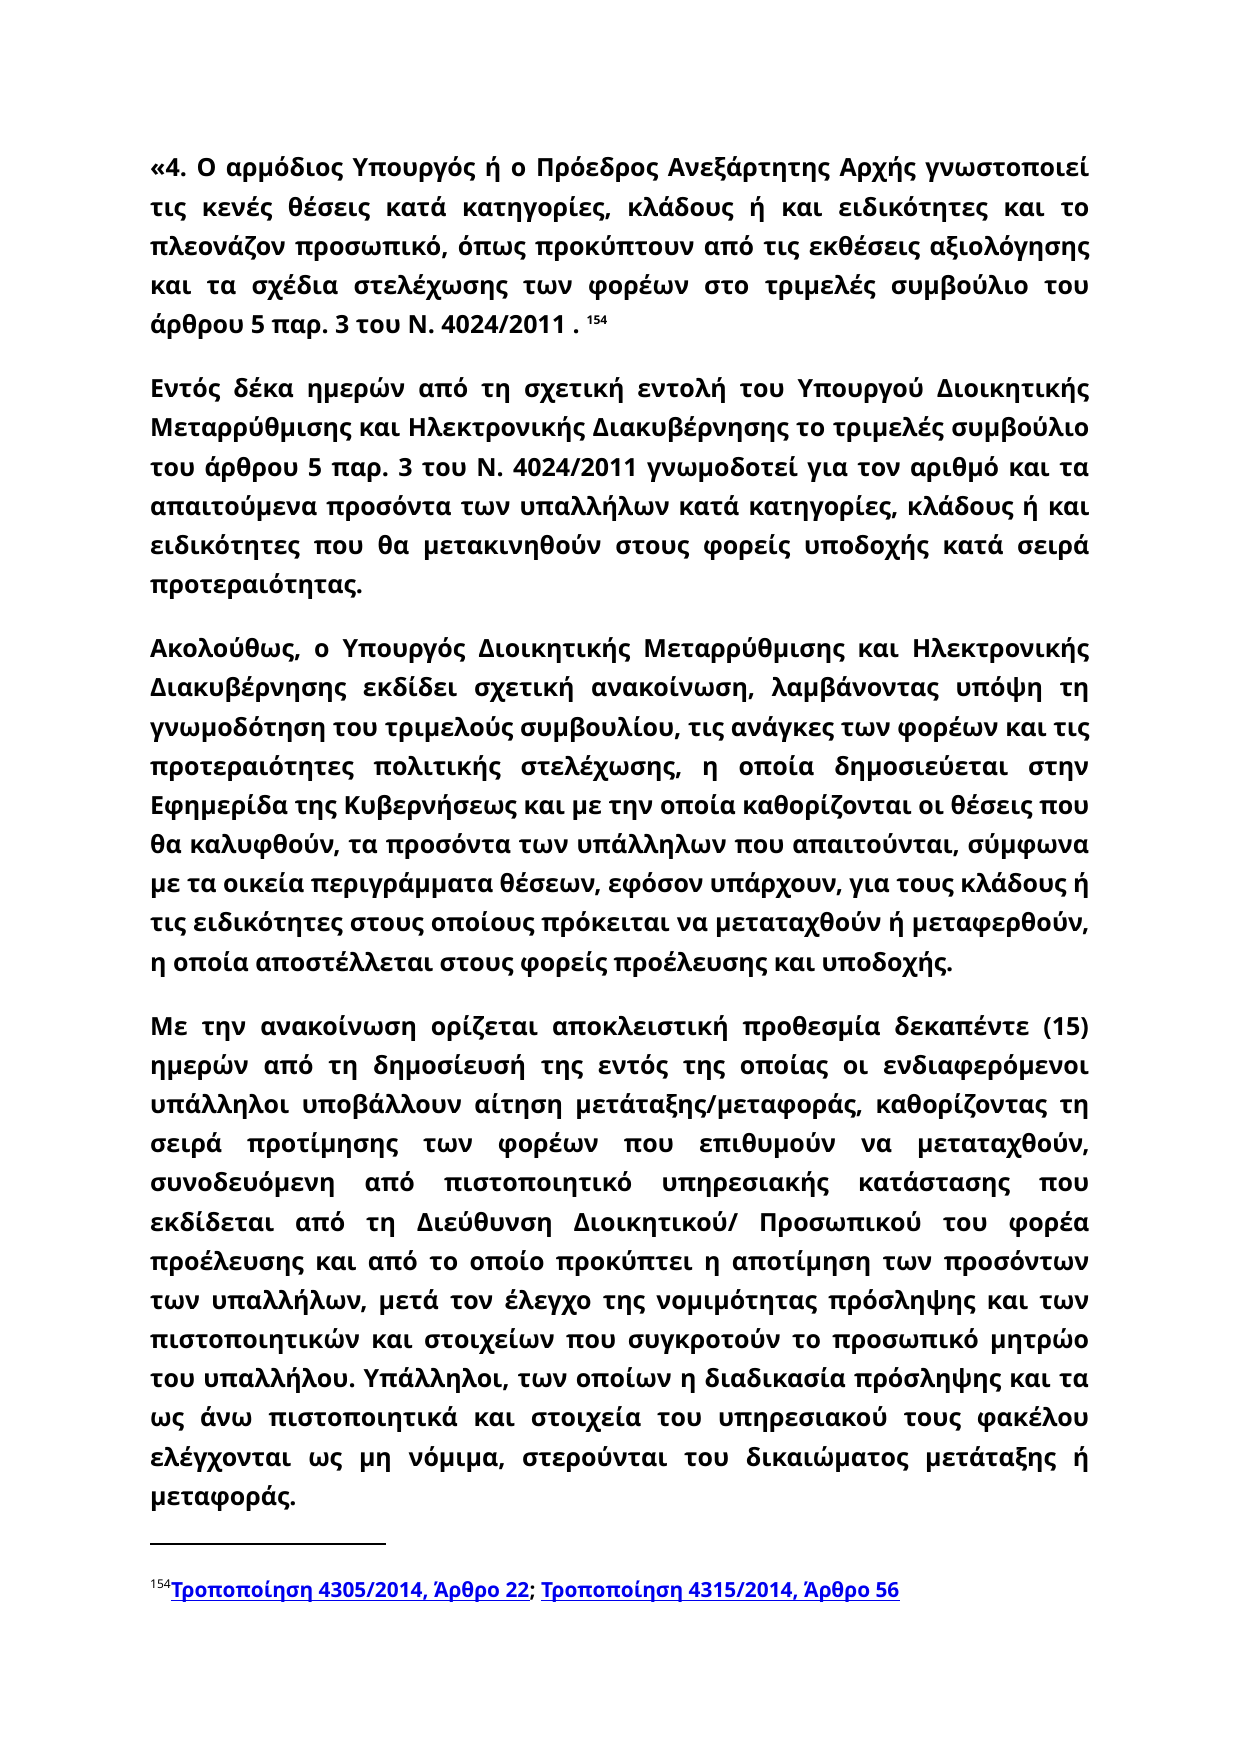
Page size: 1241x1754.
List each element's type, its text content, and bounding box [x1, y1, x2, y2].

text Τροποποίηση 4305/2014, Άρθρο 22; Τροποποίηση 4315/2014, Άρθρο 56 [150, 1576, 1090, 1604]
text Με την ανακοίνωση ορίζεται αποκλειστική προθεσμία δεκαπέντε (15) ημερών από τη δημοσίευσή της εντός της οποίας οι ενδιαφερόμενοι υπάλληλοι υποβάλλουν αίτηση μετάταξης/μεταφοράς, καθορίζοντας τη σειρά προτίμησης των φορέων που επιθυμούν να μεταταχθούν, συνοδευόμενη από πιστοποιητικό υπηρεσιακής κατάστασης που εκδίδεται από τη Διεύθυνση Διοικητικού/ Προσωπικού του φορέα προέλευσης και από το οποίο προκύπτει η αποτίμηση των προσόντων των υπαλλήλων, μετά τον έλεγχο της νομιμότητας πρόσληψης και των πιστοποιητικών και στοιχείων που συγκροτούν το προσωπικό μητρώο του υπαλλήλου. Υπάλληλοι, των οποίων η διαδικασία πρόσληψης και τα ως άνω πιστοποιητικά και στοιχεία του υπηρεσιακού τους φακέλου ελέγχονται ως μη νόμιμα, στερούνται του δικαιώματος μετάταξης ή μεταφοράς. [150, 1008, 1090, 1512]
text «4. Ο αρμόδιος Υπουργός ή ο Πρόεδρος Ανεξάρτητης Αρχής γνωστοποιεί τις κενές θέσεις κατά κατηγορίες, κλάδους ή και ειδικότητες και το πλεονάζον προσωπικό, όπως προκύπτουν από τις εκθέσεις αξιολόγησης και τα σχέδια στελέχωσης των φορέων στο τριμελές συμβούλιο του άρθρου 5 παρ. 3 του Ν. 4024/2011 . [150, 150, 1090, 341]
text Εντός δέκα ημερών από τη σχετική εντολή του Υπουργού Διοικητικής Μεταρρύθμισης και Ηλεκτρονικής Διακυβέρνησης το τριμελές συμβούλιο του άρθρου 5 παρ. 3 του Ν. 4024/2011 γνωμοδοτεί για τον αριθμό και τα απαιτούμενα προσόντα των υπαλλήλων κατά κατηγορίες, κλάδους ή και ειδικότητες που θα μετακινηθούν στους φορείς υποδοχής κατά σειρά προτεραιότητας. [150, 371, 1090, 601]
text Ακολούθως, ο Υπουργός Διοικητικής Μεταρρύθμισης και Ηλεκτρονικής Διακυβέρνησης εκδίδει σχετική ανακοίνωση, λαμβάνοντας υπόψη τη γνωμοδότηση του τριμελούς συμβουλίου, τις ανάγκες των φορέων και τις προτεραιότητες πολιτικής στελέχωσης, η οποία δημοσιεύεται στην Εφημερίδα της Κυβερνήσεως και με την οποία καθορίζονται οι θέσεις που θα καλυφθούν, τα προσόντα των υπάλληλων που απαιτούνται, σύμφωνα με τα οικεία περιγράμματα θέσεων, εφόσον υπάρχουν, για τους κλάδους ή τις ειδικότητες στους οποίους πρόκειται να μεταταχθούν ή μεταφερθούν, η οποία αποστέλλεται στους φορείς προέλευσης και υποδοχής. [150, 631, 1090, 978]
